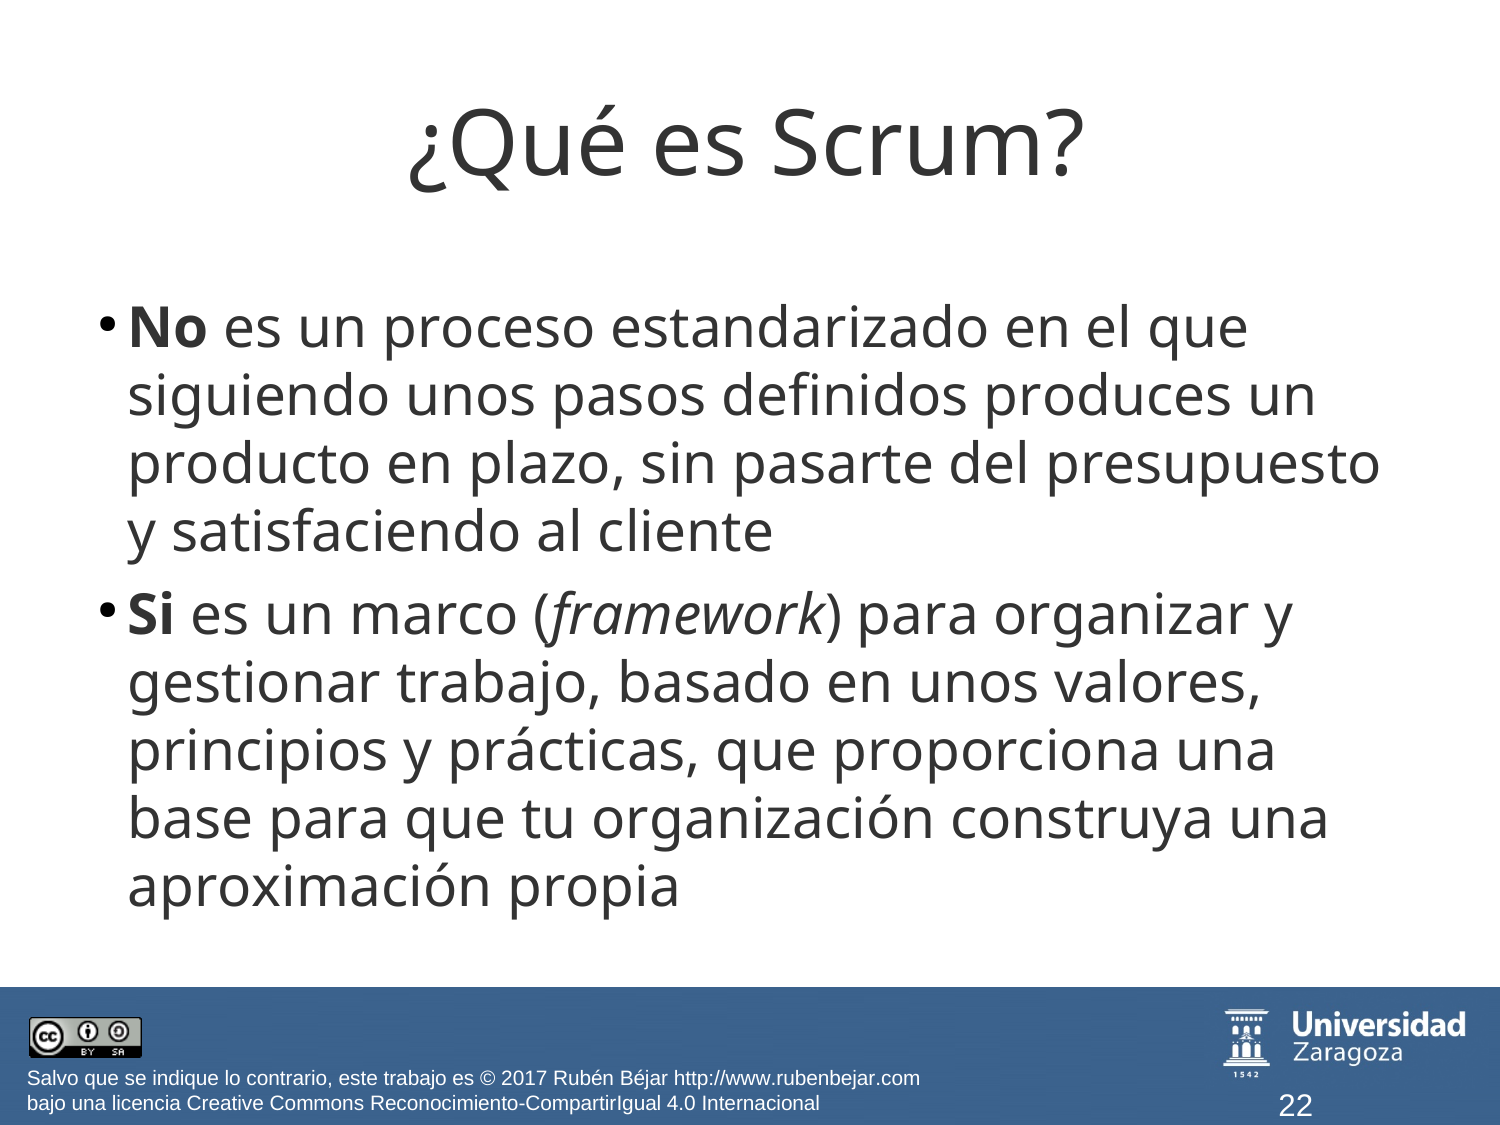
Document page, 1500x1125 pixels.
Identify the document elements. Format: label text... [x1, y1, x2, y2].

list No es un proceso estandarizado en el que siguiendo unos pasos definidos produces un producto en plazo, sin pasarte del presupuesto y satisfaciendo al cliente Si es un marco (framework) para organizar y gestionar trabajo, basado en unos valores, principios y prácticas, que proporciona una base para que tu organización construya una aproximación propia [82, 283, 1418, 936]
picture [0, 987, 1500, 1125]
title ¿Qué es Scrum? [74, 21, 1420, 257]
